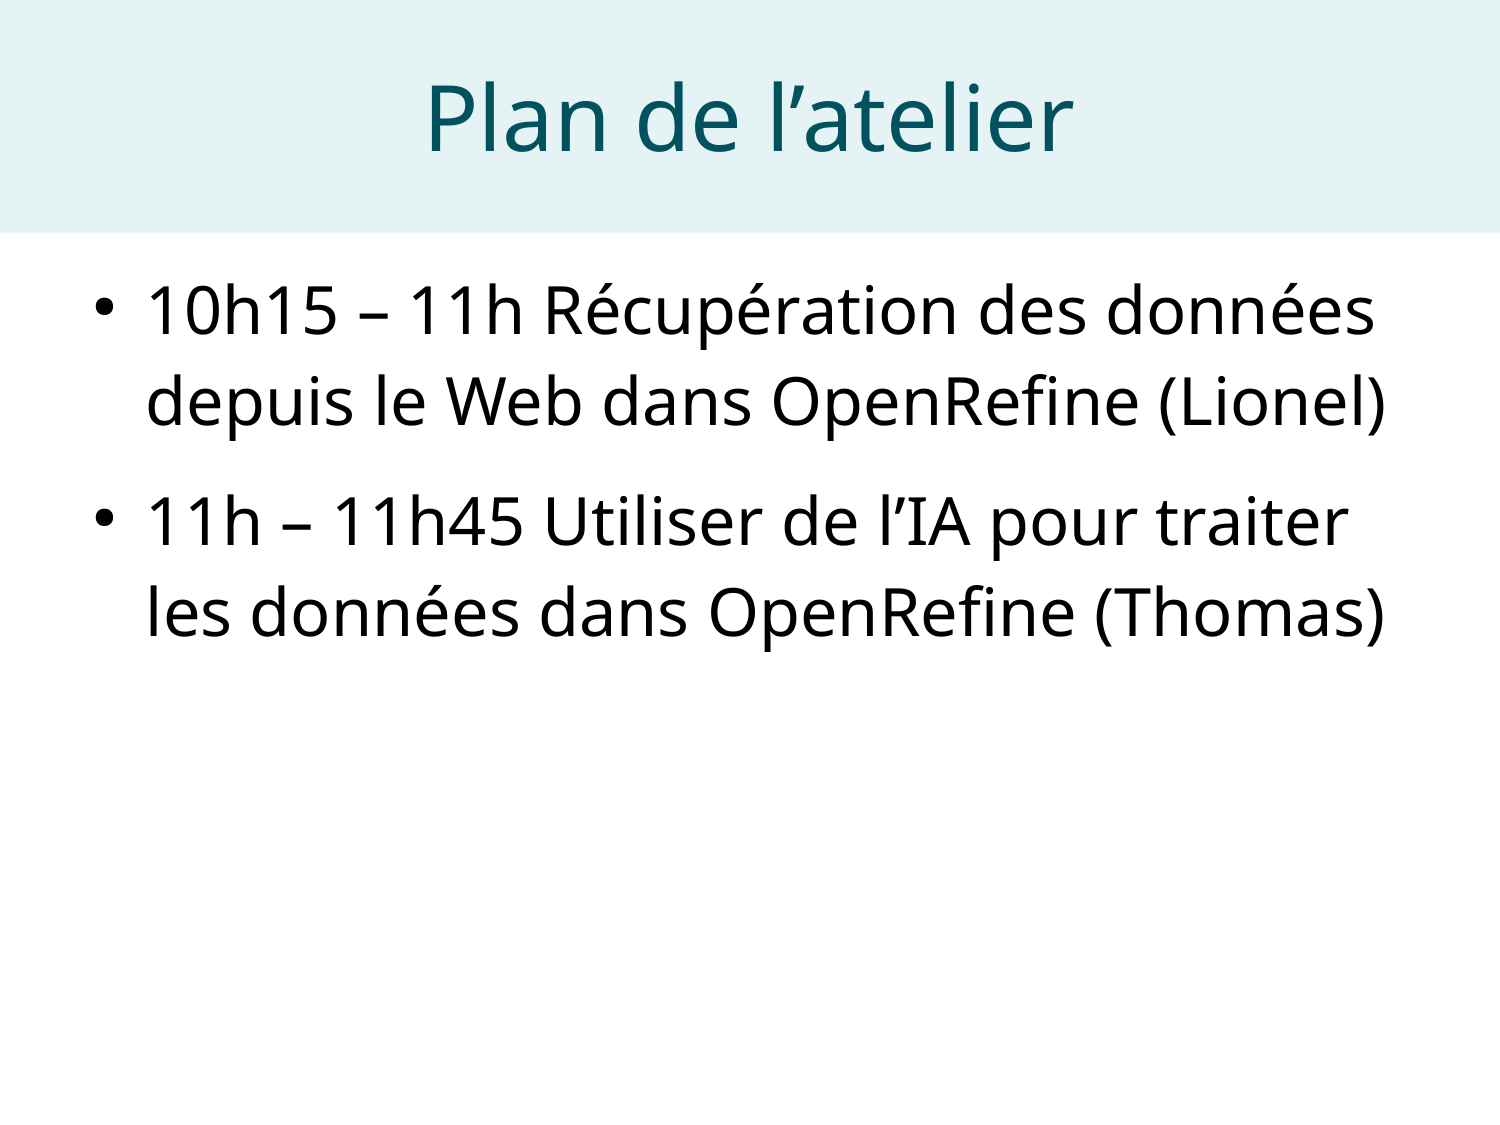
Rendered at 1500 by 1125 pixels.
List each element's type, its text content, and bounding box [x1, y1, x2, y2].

title Plan de l’atelier [0, 0, 1500, 233]
list 10h15 – 11h Récupération des données depuis le Web dans OpenRefine (Lionel) 11h – 11h45 Utiliser de l’IA pour traiter les données dans OpenRefine (Thomas) [75, 263, 1425, 1063]
